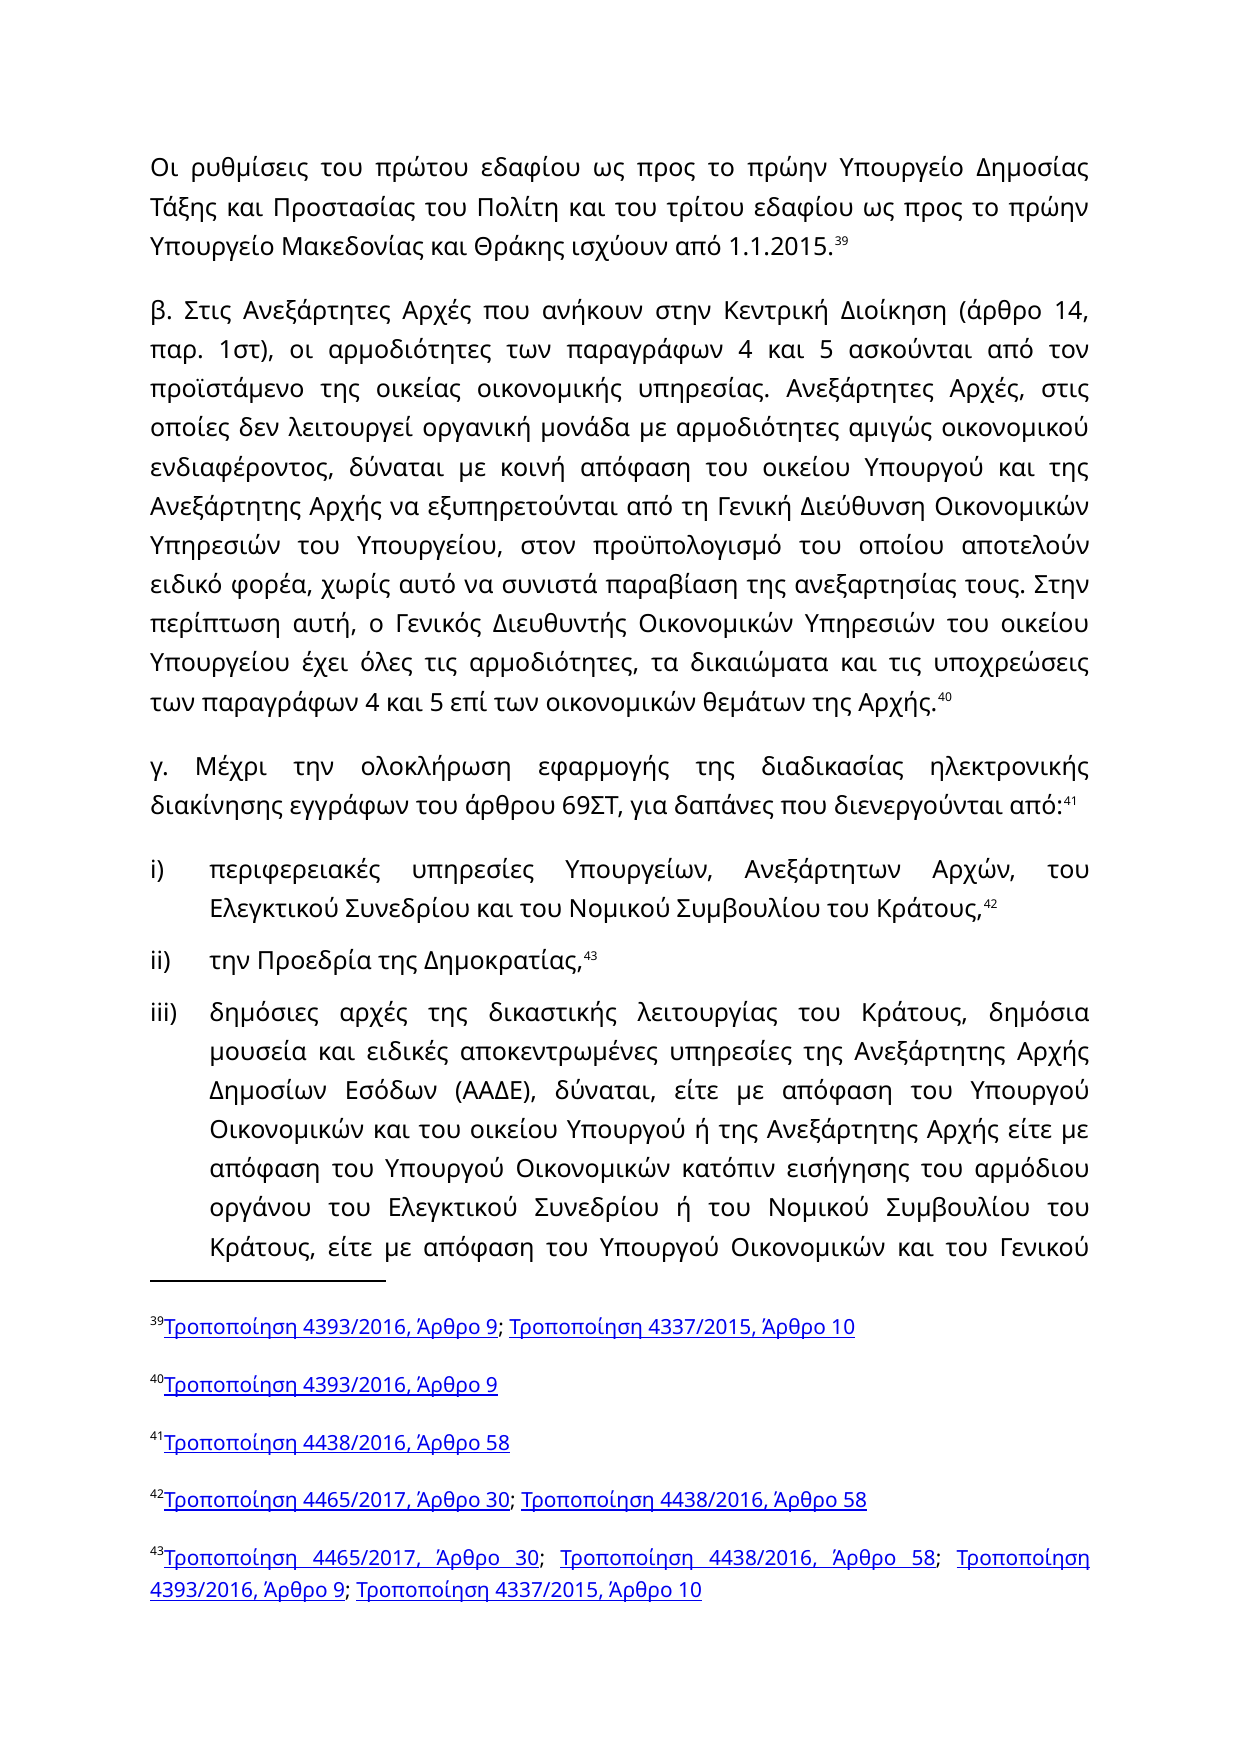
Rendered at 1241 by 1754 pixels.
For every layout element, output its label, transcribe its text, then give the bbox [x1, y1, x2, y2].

text Τροποποίηση 4465/2017, Άρθρο 30; Τροποποίηση 4438/2016, Άρθρο 58; Τροποποίηση 4393/2016, Άρθρο 9; Τροποποίηση 4337/2015, Άρθρο 10 [150, 1543, 1090, 1604]
list iii) δημόσιες αρχές της δικαστικής λειτουργίας του Κράτους, δημόσια μουσεία και ειδικές αποκεντρωμένες υπηρεσίες της Ανεξάρτητης Αρχής Δημοσίων Εσόδων (ΑΑΔΕ), δύναται, είτε με απόφαση του Υπουργού Οικονομικών και του οικείου Υπουργού ή της Ανεξάρτητης Αρχής είτε με απόφαση του Υπουργού Οικονομικών κατόπιν εισήγησης του αρμόδιου οργάνου του Ελεγκτικού Συνεδρίου ή του Νομικού Συμβουλίου του Κράτους, είτε με απόφαση του Υπουργού Οικονομικών και του Γενικού [150, 994, 1090, 1263]
text β. Στις Ανεξάρτητες Αρχές που ανήκουν στην Κεντρική Διοίκηση (άρθρο 14, παρ. 1στ), οι αρμοδιότητες των παραγράφων 4 και 5 ασκούνται από τον προϊστάμενο της οικείας οικονομικής υπηρεσίας. Ανεξάρτητες Αρχές, στις οποίες δεν λειτουργεί οργανική μονάδα με αρμοδιότητες αμιγώς οικονομικού ενδιαφέροντος, δύναται με κοινή απόφαση του οικείου Υπουργού και της Ανεξάρτητης Αρχής να εξυπηρετούνται από τη Γενική Διεύθυνση Οικονομικών Υπηρεσιών του Υπουργείου, στον προϋπολογισμό του οποίου αποτελούν ειδικό φορέα, χωρίς αυτό να συνιστά παραβίαση της ανεξαρτησίας τους. Στην περίπτωση αυτή, ο Γενικός Διευθυντής Οικονομικών Υπηρεσιών του οικείου Υπουργείου έχει όλες τις αρμοδιότητες, τα δικαιώματα και τις υποχρεώσεις των παραγράφων 4 και 5 επί των οικονομικών θεμάτων της Αρχής. [150, 292, 1090, 718]
text γ. Μέχρι την ολοκλήρωση εφαρμογής της διαδικασίας ηλεκτρονικής διακίνησης εγγράφων του άρθρου 69ΣΤ, για δαπάνες που διενεργούνται από: [150, 748, 1090, 822]
list i) περιφερειακές υπηρεσίες Υπουργείων, Ανεξάρτητων Αρχών, του Ελεγκτικού Συνεδρίου και του Νομικού Συμβουλίου του Κράτους, [150, 852, 1090, 925]
text Οι ρυθμίσεις του πρώτου εδαφίου ως προς το πρώην Υπουργείο Δημοσίας Τάξης και Προστασίας του Πολίτη και του τρίτου εδαφίου ως προς το πρώην Υπουργείο Μακεδονίας και Θράκης ισχύουν από 1.1.2015. [150, 150, 1090, 262]
text Τροποποίηση 4438/2016, Άρθρο 58 [150, 1428, 1090, 1456]
text Τροποποίηση 4393/2016, Άρθρο 9; Τροποποίηση 4337/2015, Άρθρο 10 [150, 1312, 1090, 1341]
list ii) την Προεδρία της Δημοκρατίας, [150, 942, 1090, 977]
text Τροποποίηση 4465/2017, Άρθρο 30; Τροποποίηση 4438/2016, Άρθρο 58 [150, 1485, 1090, 1514]
text Τροποποίηση 4393/2016, Άρθρο 9 [150, 1370, 1090, 1398]
